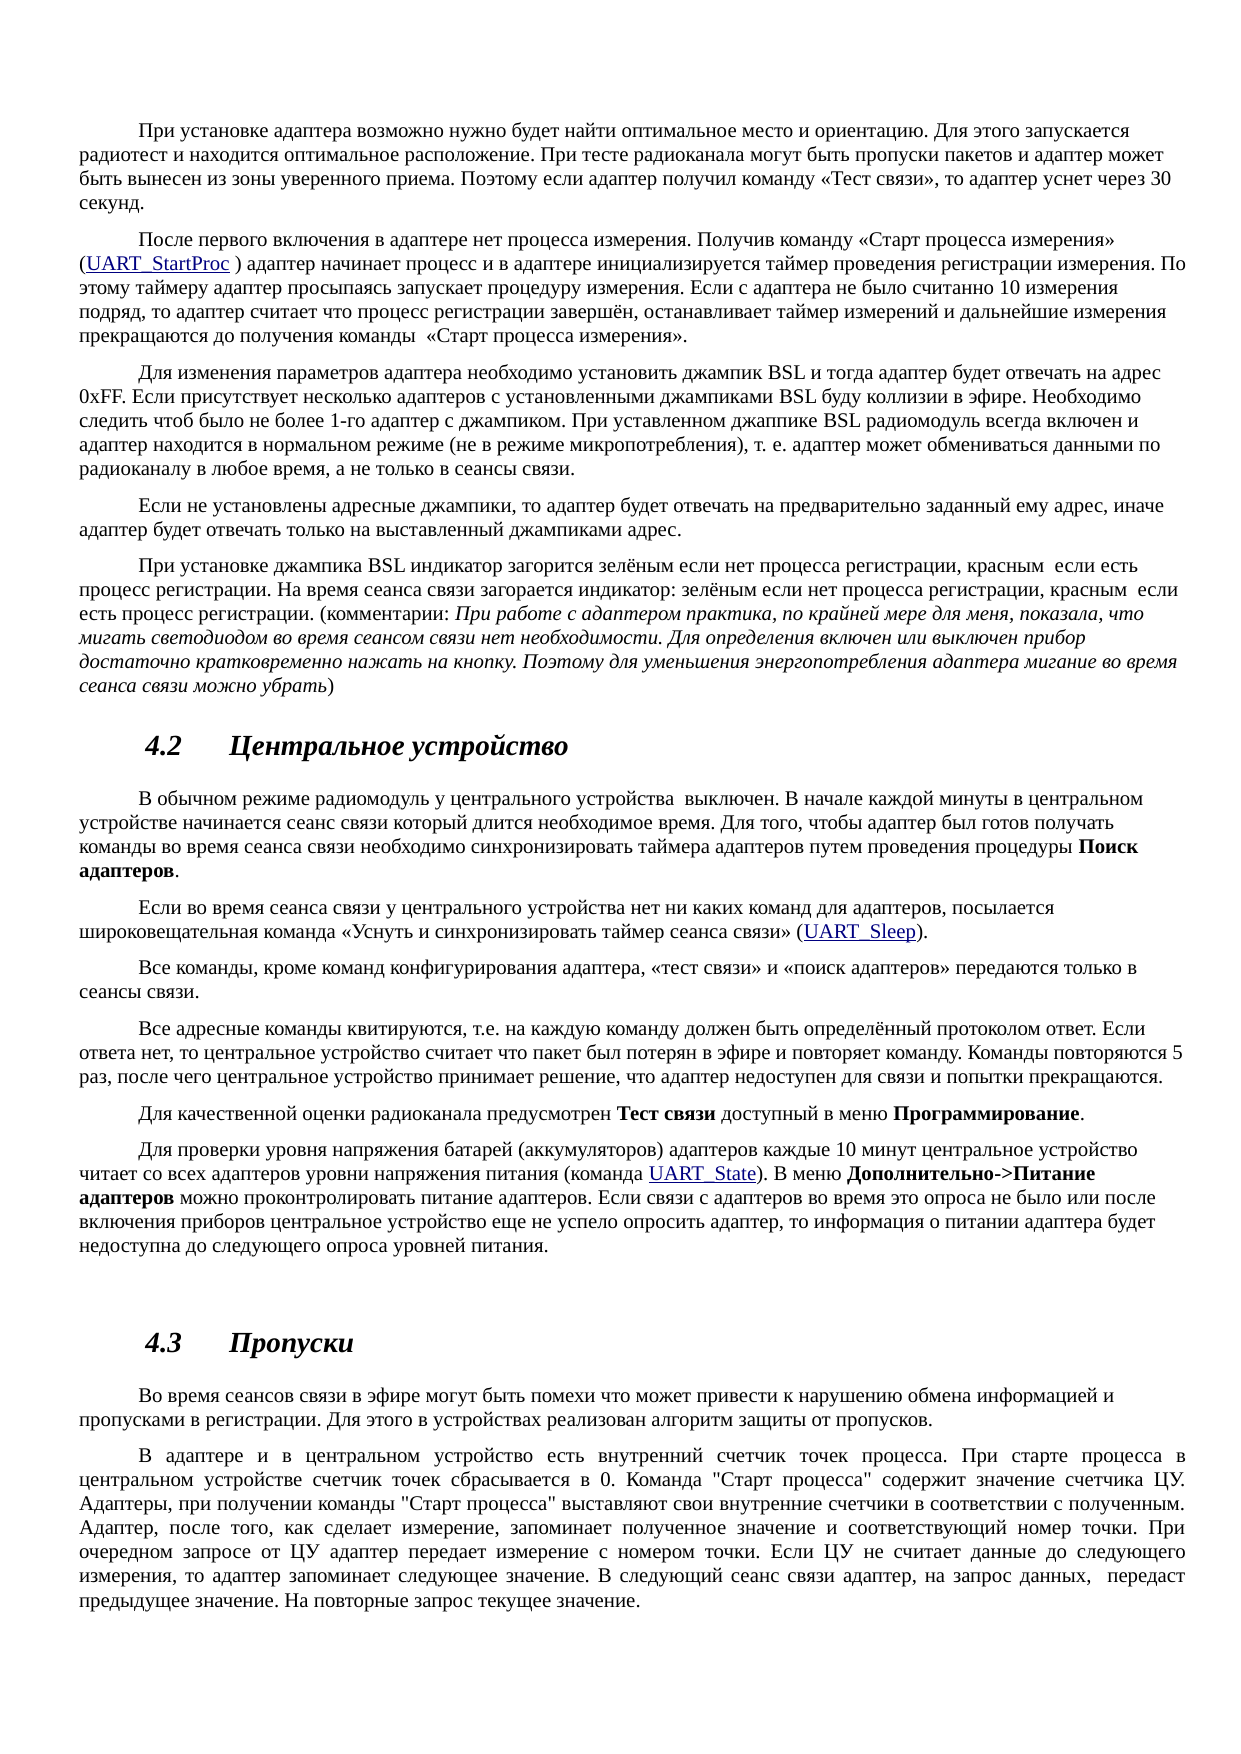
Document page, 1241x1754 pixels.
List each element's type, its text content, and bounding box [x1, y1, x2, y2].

text В адаптере и в центральном устройство есть внутренний счетчик точек процесса. При старте процесса в центральном устройстве счетчик точек сбрасывается в 0. Команда "Старт процесса" содержит значение счетчика ЦУ. Адаптеры, при получении команды "Старт процесса" выставляют свои внутренние счетчики в соответствии с полученным. Адаптер, после того, как сделает измерение, запоминает полученное значение и соответствующий номер точки. При очередном запросе от ЦУ адаптер передает измерение с номером точки. Если ЦУ не считает данные до следующего измерения, то адаптер запоминает следующее значение. В следующий сеанс связи адаптер, на запрос данных, передаст предыдущее значение. На повторные запрос текущее значение. [79, 1443, 1187, 1612]
text Для изменения параметров адаптера необходимо установить джампик BSL и тогда адаптер будет отвечать на адрес 0xFF. Если присутствует несколько адаптеров с установленными джампиками BSL буду коллизии в эфире. Необходимо следить чтоб было не более 1-го адаптер с джампиком. При уставленном джаппике BSL радиомодуль всегда включен и адаптер находится в нормальном режиме (не в режиме микропотребления), т. е. адаптер может обмениваться данными по радиоканалу в любое время, а не только в сеансы связи. [79, 360, 1187, 480]
text При установке адаптера возможно нужно будет найти оптимальное место и ориентацию. Для этого запускается радиотест и находится оптимальное расположение. При тесте радиоканала могут быть пропуски пакетов и адаптер может быть вынесен из зоны уверенного приема. Поэтому если адаптер получил команду «Тест связи», то адаптер уснет через 30 секунд. [79, 118, 1187, 214]
text Для качественной оценки радиоканала предусмотрен Тест связи доступный в меню Программирование. [79, 1101, 1187, 1125]
text В обычном режиме радиомодуль у центрального устройства выключен. В начале каждой минуты в центральном устройстве начинается сеанс связи который длится необходимое время. Для того, чтобы адаптер был готов получать команды во время сеанса связи необходимо синхронизировать таймера адаптеров путем проведения процедуры Поиск адаптеров. [79, 786, 1187, 882]
text Все адресные команды квитируются, т.е. на каждую команду должен быть определённый протоколом ответ. Если ответа нет, то центральное устройство считает что пакет был потерян в эфире и повторяет команду. Команды повторяются 5 раз, после чего центральное устройство принимает решение, что адаптер недоступен для связи и попытки прекращаются. [79, 1016, 1187, 1088]
text Если не установлены адресные джампики, то адаптер будет отвечать на предварительно заданный ему адрес, иначе адаптер будет отвечать только на выставленный джампиками адрес. [79, 492, 1187, 541]
text При установке джампика BSL индикатор загорится зелёным если нет процесса регистрации, красным если есть процесс регистрации. На время сеанса связи загорается индикатор: зелёным если нет процесса регистрации, красным если есть процесс регистрации. (комментарии: При работе с адаптером практика, по крайней мере для меня, показала, что мигать светодиодом во время сеансом связи нет необходимости. Для определения включен или выключен прибор достаточно кратковременно нажать на кнопку. Поэтому для уменьшения энергопотребления адаптера мигание во время сеанса связи можно убрать) [79, 553, 1187, 697]
text После первого включения в адаптере нет процесса измерения. Получив команду «Старт процесса измерения» (UART_StartProc ) адаптер начинает процесс и в адаптере инициализируется таймер проведения регистрации измерения. По этому таймеру адаптер просыпаясь запускает процедуру измерения. Если с адаптера не было считанно 10 измерения подряд, то адаптер считает что процесс регистрации завершён, останавливает таймер измерений и дальнейшие измерения прекращаются до получения команды «Старт процесса измерения». [79, 227, 1187, 347]
text Все команды, кроме команд конфигурирования адаптера, «тест связи» и «поиск адаптеров» передаются только в сеансы связи. [79, 955, 1187, 1003]
text Во время сеансов связи в эфире могут быть помехи что может привести к нарушению обмена информацией и пропусками в регистрации. Для этого в устройствах реализован алгоритм защиты от пропусков. [79, 1382, 1187, 1431]
text Если во время сеанса связи у центрального устройства нет ни каких команд для адаптеров, посылается широковещательная команда «Уснуть и синхронизировать таймер сеанса связи» (UART_Sleep). [79, 895, 1187, 943]
subtitle Центральное устройство [108, 728, 1187, 762]
text Для проверки уровня напряжения батарей (аккумуляторов) адаптеров каждые 10 минут центральное устройство читает со всех адаптеров уровни напряжения питания (команда UART_State). В меню Дополнительно->Питание адаптеров можно проконтролировать питание адаптеров. Если связи с адаптеров во время это опроса не было или после включения приборов центральное устройство еще не успело опросить адаптер, то информация о питании адаптера будет недоступна до следующего опроса уровней питания. [79, 1137, 1187, 1257]
subtitle Пропуски [108, 1325, 1187, 1358]
